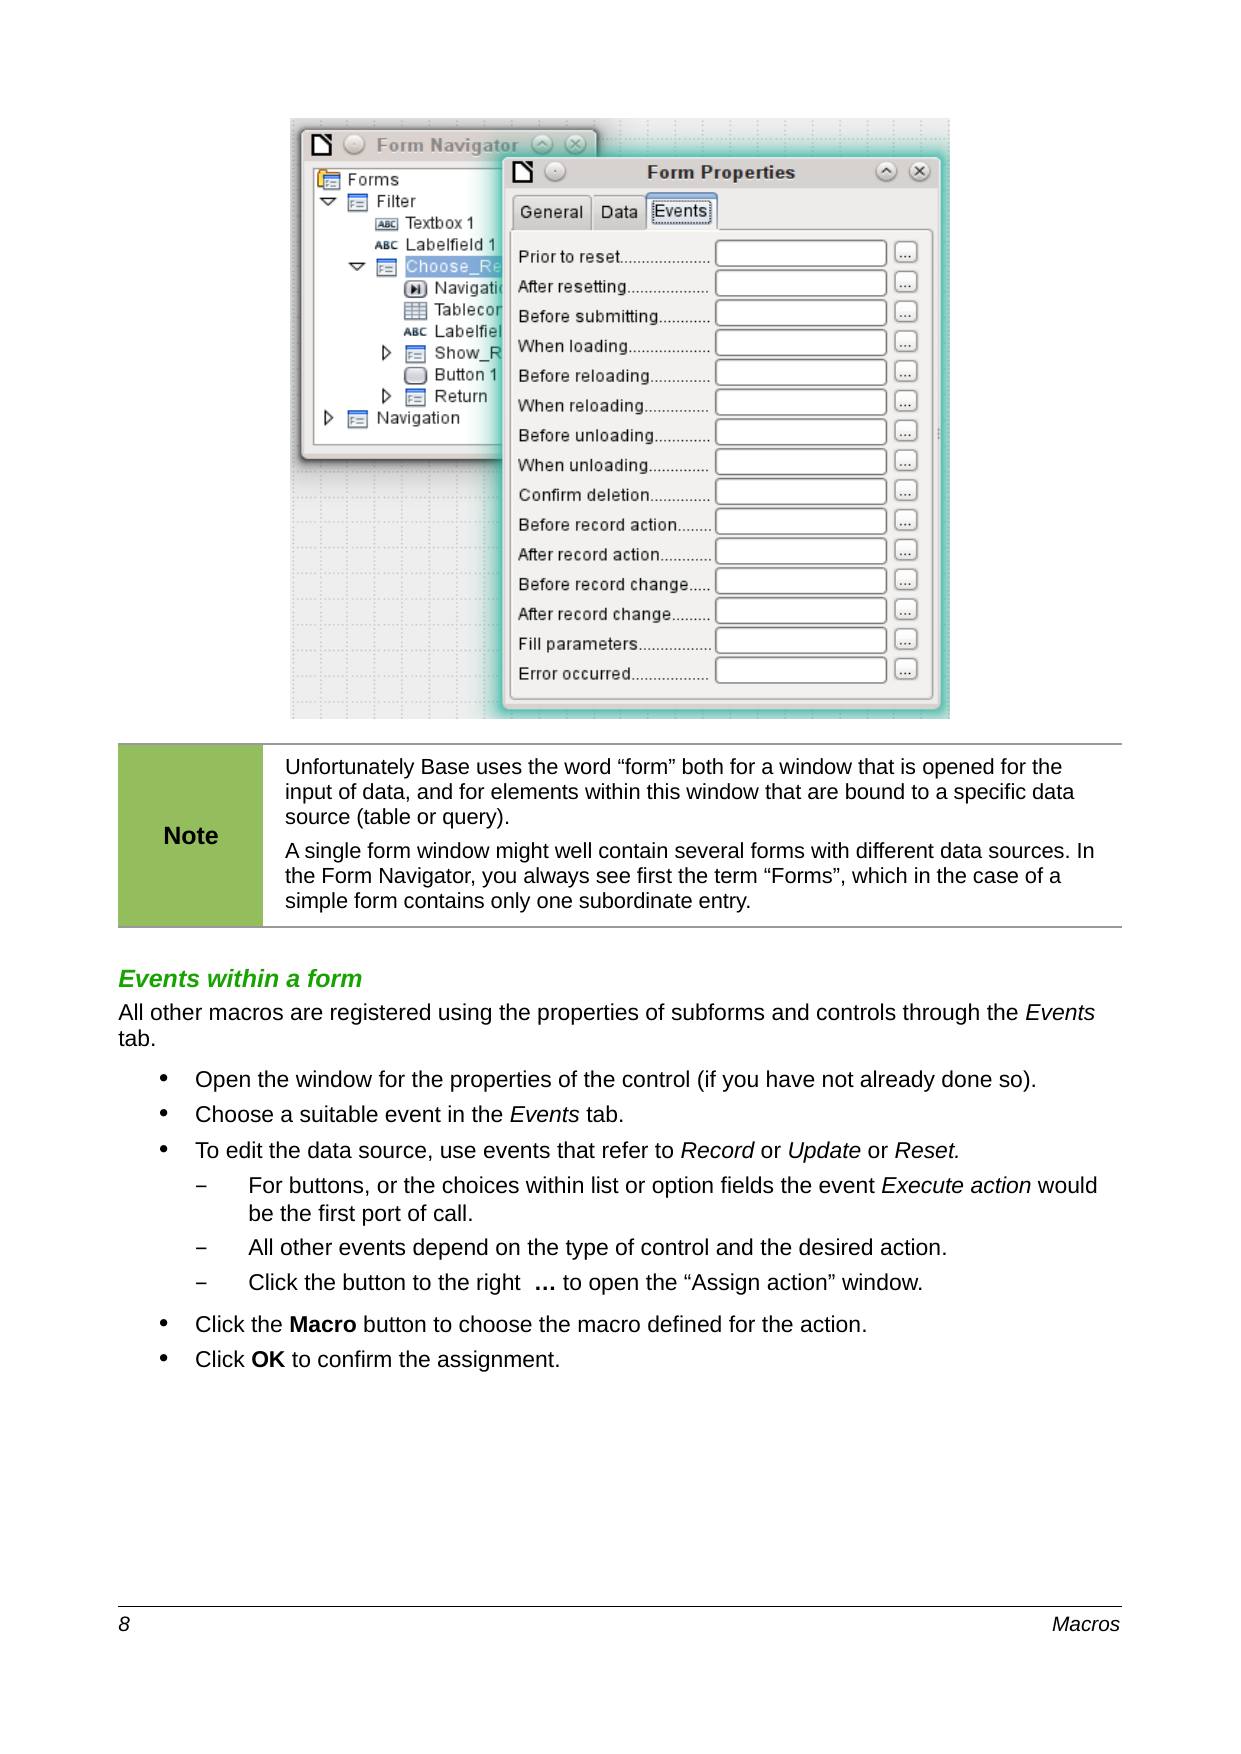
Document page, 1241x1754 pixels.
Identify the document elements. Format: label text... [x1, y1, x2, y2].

list Open the window for the properties of the control (if you have not already done so). [156, 1064, 1122, 1093]
list Click the Macro button to choose the macro defined for the action. [156, 1309, 1122, 1338]
picture [290, 118, 950, 719]
list To edit the data source, use events that refer to Record or Update or Reset. [156, 1135, 1122, 1164]
subtitle Events within a form [118, 964, 1122, 992]
list Click the button to the right … to open the “Assign action” window. [195, 1267, 1122, 1297]
text All other macros are registered using the properties of subforms and controls through the Events tab. [118, 999, 1122, 1052]
table_header Unfortunately Base uses the word “form” both for a window that is opened for the input of data, and for elements within this window that are bound to a specific data source (table or query). A single form window might well contain several forms with different data sources. In the Form Navigator, you always see first the term “Forms”, which in the case of a simple form contains only one subordinate entry. [264, 745, 1122, 926]
list For buttons, or the choices within list or option fields the event Execute action would be the first port of call. [195, 1170, 1122, 1226]
table_header Note [118, 745, 263, 926]
list Choose a suitable event in the Events tab. [156, 1099, 1122, 1129]
list All other events depend on the type of control and the desired action. [195, 1232, 1122, 1261]
list Click OK to confirm the assignment. [156, 1344, 1122, 1374]
